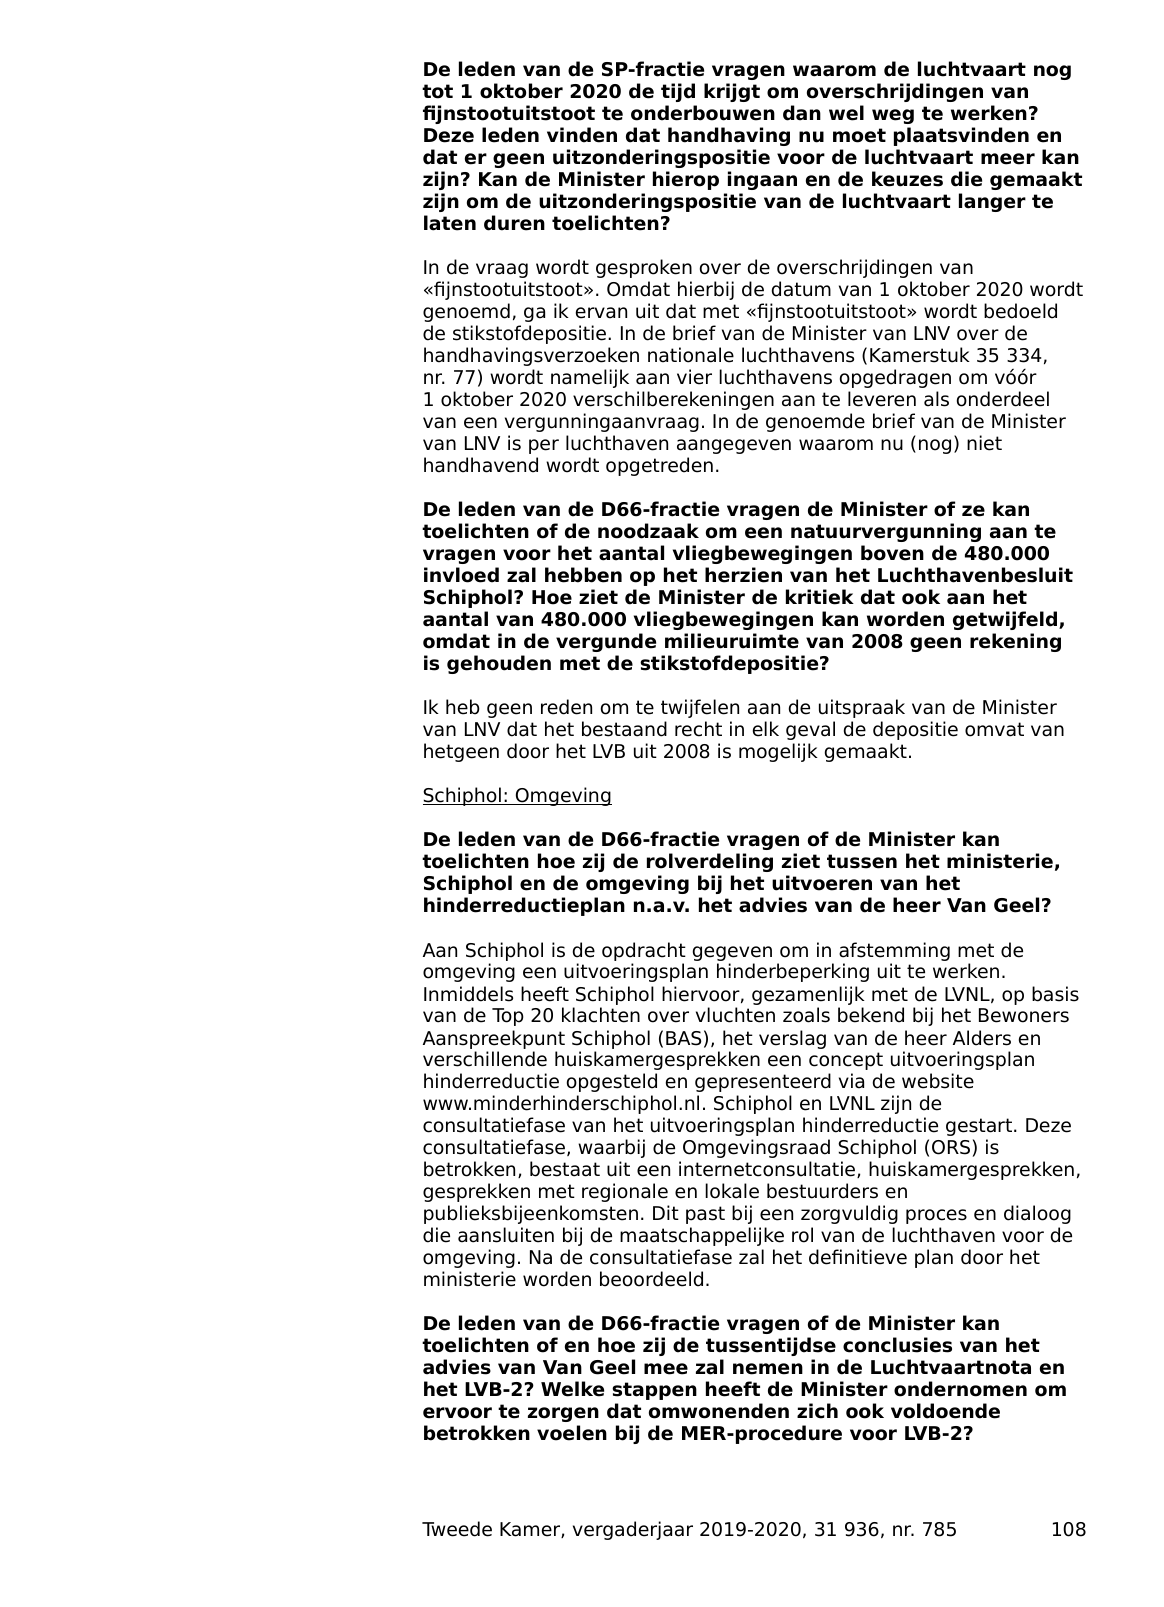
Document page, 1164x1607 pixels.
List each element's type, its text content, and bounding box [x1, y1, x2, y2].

text Aan Schiphol is de opdracht gegeven om in afstemming met de omgeving een uitvoeringsplan hinderbeperking uit te werken. Inmiddels heeft Schiphol hiervoor, gezamenlijk met de LVNL, op basis van de Top 20 klachten over vluchten zoals bekend bij het Bewoners Aanspreekpunt Schiphol (BAS), het verslag van de heer Alders en verschillende huiskamergesprekken een concept uitvoeringsplan hinderreductie opgesteld en gepresenteerd via de website www.minderhinderschiphol.nl. Schiphol en LVNL zijn de consultatiefase van het uitvoeringsplan hinderreductie gestart. Deze consultatiefase, waarbij de Omgevingsraad Schiphol (ORS) is betrokken, bestaat uit een internetconsultatie, huiskamergesprekken, gesprekken met regionale en lokale bestuurders en publieksbijeenkomsten. Dit past bij een zorgvuldig proces en dialoog die aansluiten bij de maatschappelijke rol van de luchthaven voor de omgeving. Na de consultatiefase zal het definitieve plan door het ministerie worden beoordeeld. [422, 939, 1087, 1291]
text Ik heb geen reden om te twijfelen aan de uitspraak van de Minister van LNV dat het bestaand recht in elk geval de depositie omvat van hetgeen door het LVB uit 2008 is mogelijk gemaakt. [422, 697, 1087, 763]
text De leden van de D66-fractie vragen de Minister of ze kan toelichten of de noodzaak om een natuurvergunning aan te vragen voor het aantal vliegbewegingen boven de 480.000 invloed zal hebben op het herzien van het Luchthavenbesluit Schiphol? Hoe ziet de Minister de kritiek dat ook aan het aantal van 480.000 vliegbewegingen kan worden getwijfeld, omdat in de vergunde milieuruimte van 2008 geen rekening is gehouden met de stikstofdepositie? [422, 499, 1087, 675]
text In de vraag wordt gesproken over de overschrijdingen van «fijnstootuitstoot». Omdat hierbij de datum van 1 oktober 2020 wordt genoemd, ga ik ervan uit dat met «fijnstootuitstoot» wordt bedoeld de stikstofdepositie. In de brief van de Minister van LNV over de handhavingsverzoeken nationale luchthavens (Kamerstuk 35 334, nr. 77) wordt namelijk aan vier luchthavens opgedragen om vóór 1 oktober 2020 verschilberekeningen aan te leveren als onderdeel van een vergunningaanvraag. In de genoemde brief van de Minister van LNV is per luchthaven aangegeven waarom nu (nog) niet handhavend wordt opgetreden. [422, 257, 1087, 477]
text De leden van de SP-fractie vragen waarom de luchtvaart nog tot 1 oktober 2020 de tijd krijgt om overschrijdingen van fijnstootuitstoot te onderbouwen dan wel weg te werken? Deze leden vinden dat handhaving nu moet plaatsvinden en dat er geen uitzonderingspositie voor de luchtvaart meer kan zijn? Kan de Minister hierop ingaan en de keuzes die gemaakt zijn om de uitzonderingspositie van de luchtvaart langer te laten duren toelichten? [422, 59, 1087, 235]
subtitle Schiphol: Omgeving [422, 785, 1087, 807]
text De leden van de D66-fractie vragen of de Minister kan toelichten of en hoe zij de tussentijdse conclusies van het advies van Van Geel mee zal nemen in de Luchtvaartnota en het LVB-2? Welke stappen heeft de Minister ondernomen om ervoor te zorgen dat omwonenden zich ook voldoende betrokken voelen bij de MER-procedure voor LVB-2? [422, 1313, 1087, 1445]
text De leden van de D66-fractie vragen of de Minister kan toelichten hoe zij de rolverdeling ziet tussen het ministerie, Schiphol en de omgeving bij het uitvoeren van het hinderreductieplan n.a.v. het advies van de heer Van Geel? [422, 829, 1087, 917]
